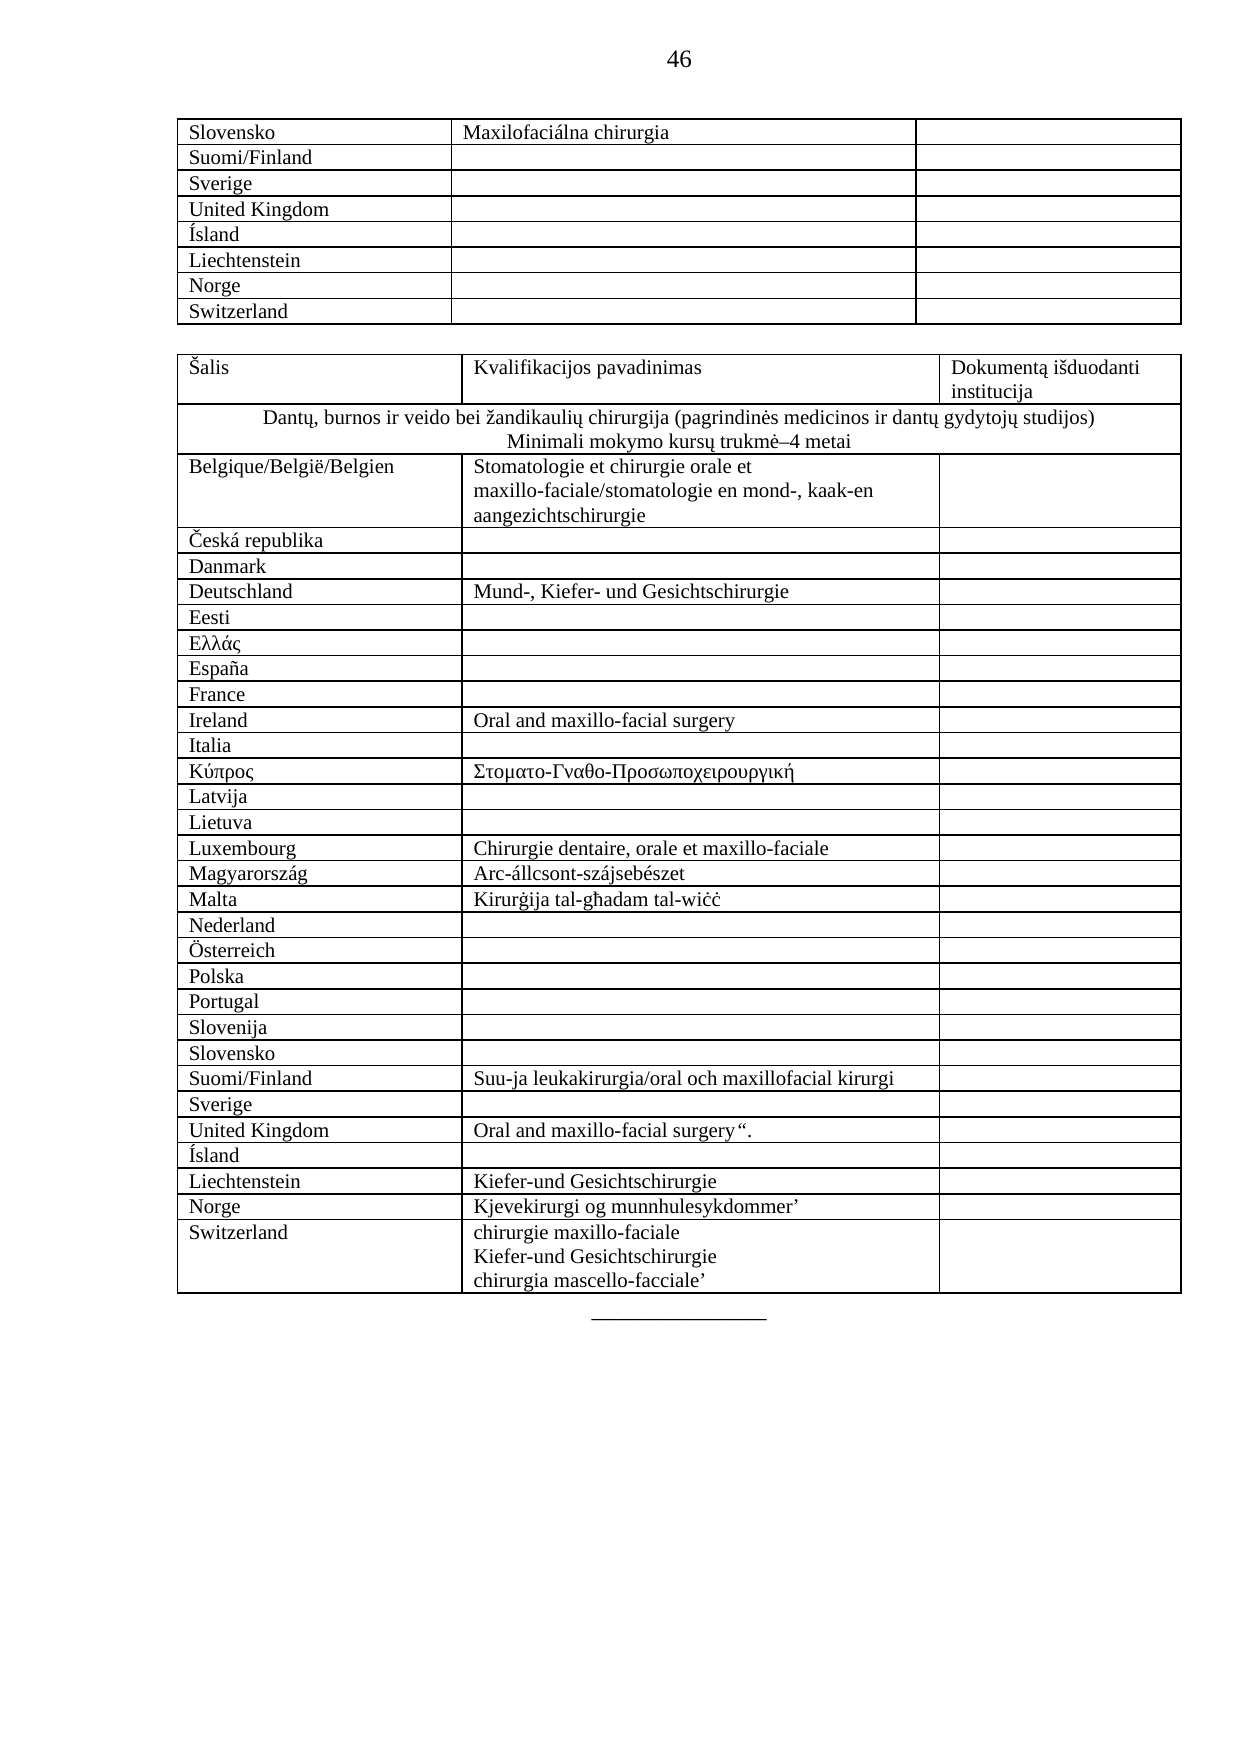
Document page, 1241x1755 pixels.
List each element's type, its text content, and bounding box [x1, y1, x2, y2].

table_cell Malta [178, 887, 461, 911]
table_cell [917, 273, 1180, 297]
table_header Šalis [178, 355, 461, 403]
table_cell [463, 990, 939, 1013]
table_cell chirurgie maxillo-faciale Kiefer-und Gesichtschirurgie chirurgia mascello-facciale’ [463, 1220, 939, 1292]
table_cell [452, 171, 915, 195]
table_cell Sverige [178, 171, 451, 195]
table_cell Česká republika [178, 528, 461, 552]
table_cell España [178, 656, 461, 680]
table_cell Norge [178, 1195, 461, 1218]
table_cell [917, 171, 1180, 195]
table_cell [940, 554, 1180, 578]
table_cell Kjevekirurgi og munnhulesykdommer’ [463, 1195, 939, 1218]
table_cell [917, 299, 1180, 323]
table_cell Stomatologie et chirurgie orale et maxillo-faciale/stomatologie en mond-, kaak-en aangezichtschirurgie [463, 455, 939, 527]
table_cell France [178, 682, 461, 706]
table_cell [940, 1092, 1180, 1116]
table_cell [463, 528, 939, 552]
table_cell [940, 1041, 1180, 1065]
table_cell United Kingdom [178, 1118, 461, 1142]
table_cell [940, 1220, 1180, 1292]
table_cell [463, 785, 939, 808]
table_cell Danmark [178, 554, 461, 578]
table_cell Norge [178, 273, 451, 297]
table_cell Suomi/Finland [178, 145, 451, 169]
table_cell [463, 605, 939, 629]
table_cell [463, 682, 939, 706]
table_cell [452, 145, 915, 169]
table_cell [463, 1092, 939, 1116]
table_cell Dantų, burnos ir veido bei žandikaulių chirurgija (pagrindinės medicinos ir dantų gydytojų studijos) Minimali mokymo kursų trukmė–4 metai [178, 405, 1180, 453]
table_cell [463, 964, 939, 988]
table_cell Ireland [178, 708, 461, 732]
table_cell Κύπρος [178, 759, 461, 783]
table_cell [940, 708, 1180, 732]
table_cell Suu-ja leukakirurgia/oral och maxillofacial kirurgi [463, 1066, 939, 1090]
table_cell Portugal [178, 990, 461, 1013]
table_cell [452, 248, 915, 272]
table_cell [917, 145, 1180, 169]
table_cell Mund-, Kiefer- und Gesichtschirurgie [463, 580, 939, 603]
table_header Kvalifikacijos pavadinimas [463, 355, 939, 403]
table_cell Liechtenstein [178, 248, 451, 272]
table_cell [940, 605, 1180, 629]
text ______________ [177, 1294, 1181, 1322]
table_cell United Kingdom [178, 197, 451, 221]
table_cell Ísland [178, 1143, 461, 1167]
table_cell [452, 273, 915, 297]
table_cell Nederland [178, 913, 461, 937]
table_cell [452, 222, 915, 246]
table_cell Polska [178, 964, 461, 988]
table_header Dokumentą išduodanti institucija [940, 355, 1180, 403]
table_cell [940, 682, 1180, 706]
table_cell Lietuva [178, 810, 461, 834]
table_cell [463, 1041, 939, 1065]
table_cell [917, 120, 1180, 144]
table_cell Belgique/België/Belgien [178, 455, 461, 527]
table_cell Chirurgie dentaire, orale et maxillo-faciale [463, 836, 939, 860]
table_cell [940, 528, 1180, 552]
table_cell Kirurġija tal-għadam tal-wiċċ [463, 887, 939, 911]
table_cell [463, 938, 939, 962]
table_cell Eesti [178, 605, 461, 629]
table_cell [940, 1195, 1180, 1218]
table_cell [452, 299, 915, 323]
table_cell [940, 580, 1180, 603]
table_cell Oral and maxillo-facial surgery“. [463, 1118, 939, 1142]
table_cell [452, 197, 915, 221]
table_cell [940, 1066, 1180, 1090]
table_cell [463, 1015, 939, 1039]
table_cell [940, 861, 1180, 885]
table_cell Slovensko [178, 1041, 461, 1065]
table_cell Arc-állcsont-szájsebészet [463, 861, 939, 885]
table_cell [463, 913, 939, 937]
table_cell Magyarország [178, 861, 461, 885]
table_cell Oral and maxillo-facial surgery [463, 708, 939, 732]
table_cell [940, 785, 1180, 808]
table_cell Switzerland [178, 1220, 461, 1292]
table_cell Italia [178, 733, 461, 757]
table_cell [940, 656, 1180, 680]
table_cell [917, 197, 1180, 221]
table_cell Slovensko [178, 120, 451, 144]
table_cell Luxembourg [178, 836, 461, 860]
table_cell Ελλάς [178, 631, 461, 655]
table_cell Στοματο-Γναθο-Προσωποχειρουργική [463, 759, 939, 783]
table_cell [917, 248, 1180, 272]
table_cell [940, 631, 1180, 655]
table_cell [917, 222, 1180, 246]
table_cell Switzerland [178, 299, 451, 323]
table_cell [463, 810, 939, 834]
table_cell [940, 733, 1180, 757]
table_cell [940, 887, 1180, 911]
table_cell [940, 938, 1180, 962]
table_cell Österreich [178, 938, 461, 962]
table_cell Ísland [178, 222, 451, 246]
table_cell Latvija [178, 785, 461, 808]
table_cell Kiefer-und Gesichtschirurgie [463, 1169, 939, 1193]
table_cell [463, 733, 939, 757]
table_cell [463, 631, 939, 655]
table_cell [940, 836, 1180, 860]
table_cell [940, 1118, 1180, 1142]
table_cell Sverige [178, 1092, 461, 1116]
table_cell [463, 1143, 939, 1167]
table_cell [940, 1169, 1180, 1193]
table_cell Liechtenstein [178, 1169, 461, 1193]
table_cell [463, 554, 939, 578]
table_cell [940, 964, 1180, 988]
table_cell [940, 913, 1180, 937]
table_cell [940, 1015, 1180, 1039]
table_cell Slovenija [178, 1015, 461, 1039]
table_cell [940, 810, 1180, 834]
table_cell Suomi/Finland [178, 1066, 461, 1090]
table_cell [940, 759, 1180, 783]
table_cell Maxilofaciálna chirurgia [452, 120, 915, 144]
table_cell [940, 990, 1180, 1013]
table_cell Deutschland [178, 580, 461, 603]
table_cell [940, 455, 1180, 527]
table_cell [463, 656, 939, 680]
table_cell [940, 1143, 1180, 1167]
